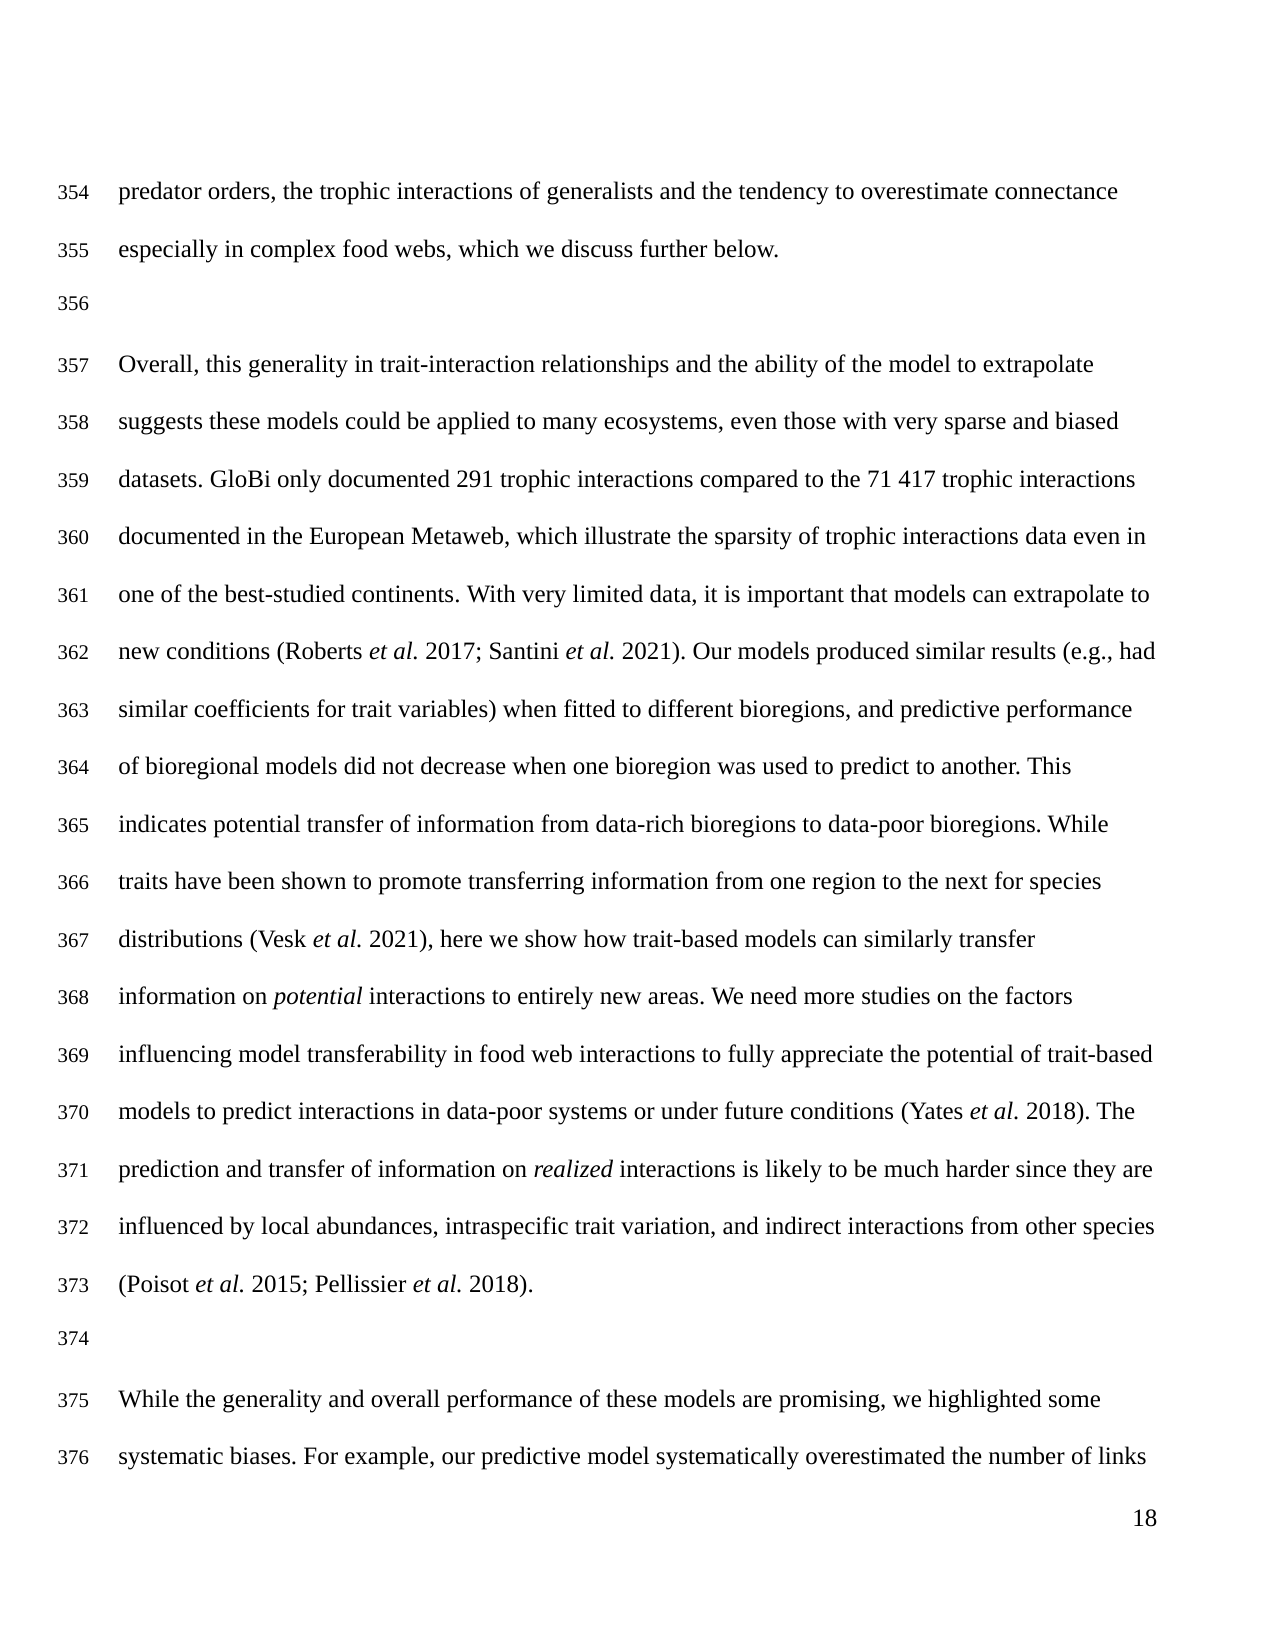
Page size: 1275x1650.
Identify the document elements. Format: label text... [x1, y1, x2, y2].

text While the generality and overall performance of these models are promising, we highlighted some systematic biases. For example, our predictive model systematically overestimated the number of links [118, 1384, 1157, 1470]
text Overall, this generality in trait-interaction relationships and the ability of the model to extrapolate suggests these models could be applied to many ecosystems, even those with very sparse and biased datasets. GloBi only documented 291 trophic interactions compared to the 71 417 trophic interactions documented in the European Metaweb, which illustrate the sparsity of trophic interactions data even in one of the best-studied continents. With very limited data, it is important that models can extrapolate to new conditions (Roberts et al. 2017; Santini et al. 2021). Our models produced similar results (e.g., had similar coefficients for trait variables) when fitted to different bioregions, and predictive performance of bioregional models did not decrease when one bioregion was used to predict to another. This indicates potential transfer of information from data-rich bioregions to data-poor bioregions. While traits have been shown to promote transferring information from one region to the next for species distributions (Vesk et al. 2021), here we show how trait-based models can similarly transfer information on potential interactions to entirely new areas. We need more studies on the factors influencing model transferability in food web interactions to fully appreciate the potential of trait-based models to predict interactions in data-poor systems or under future conditions (Yates et al. 2018). The prediction and transfer of information on realized interactions is likely to be much harder since they are influenced by local abundances, intraspecific trait variation, and indirect interactions from other species (Poisot et al. 2015; Pellissier et al. 2018). [118, 349, 1157, 1298]
text predator orders, the trophic interactions of generalists and the tendency to overestimate connectance especially in complex food webs, which we discuss further below. [118, 176, 1157, 263]
